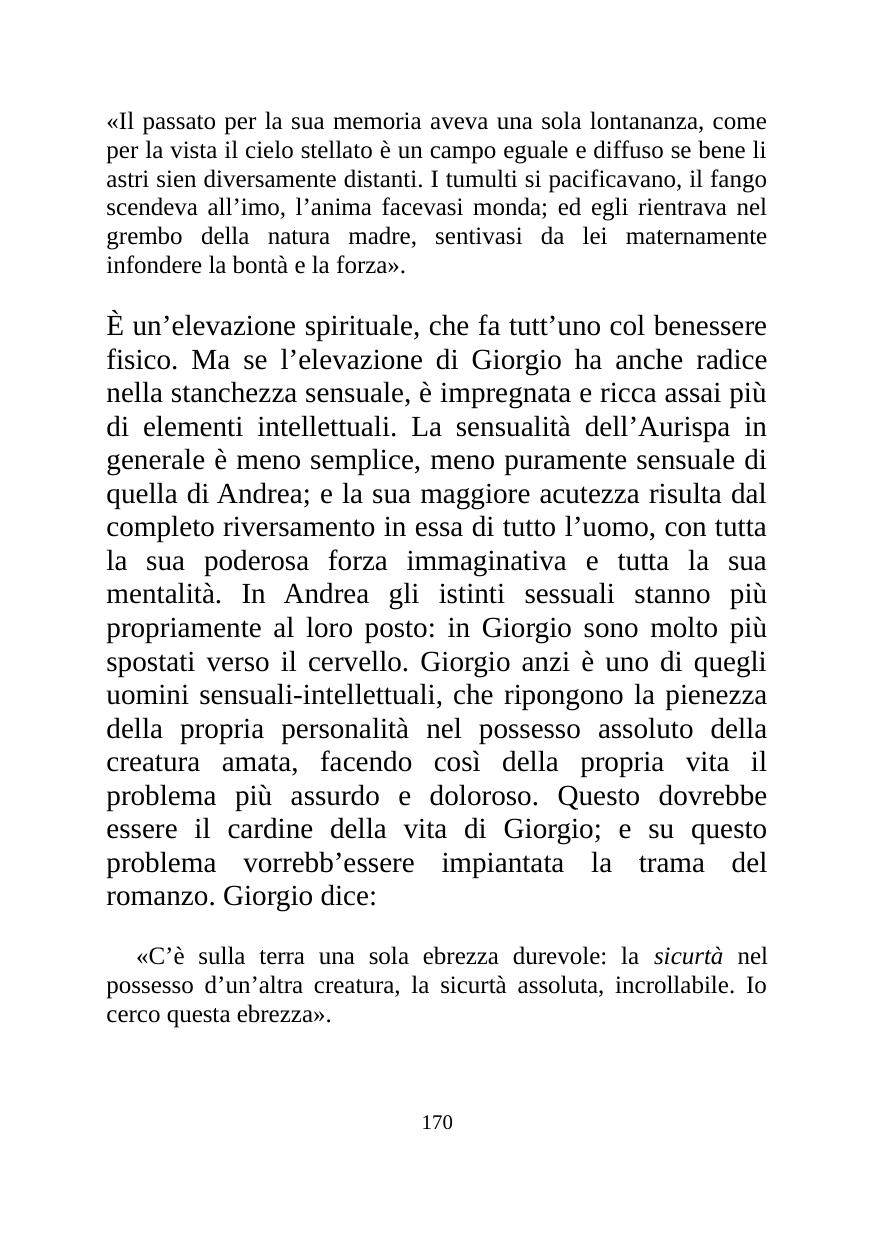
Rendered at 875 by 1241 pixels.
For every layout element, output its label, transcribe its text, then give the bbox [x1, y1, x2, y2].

text «C’è sulla terra una sola ebrezza durevole: la sicurtà nel possesso d’un’altra creatura, la sicurtà assoluta, incrollabile. Io cerco questa ebrezza». [106, 941, 768, 1028]
text È un’elevazione spirituale, che fa tutt’uno col benessere fisico. Ma se l’elevazione di Giorgio ha anche radice nella stanchezza sensuale, è impregnata e ricca assai più di elementi intellettuali. La sensualità dell’Aurispa in generale è meno semplice, meno puramente sensuale di quella di Andrea; e la sua maggiore acutezza risulta dal completo riversamento in essa di tutto l’uomo, con tutta la sua poderosa forza immaginativa e tutta la sua mentalità. In Andrea gli istinti sessuali stanno più propriamente al loro posto: in Giorgio sono molto più spostati verso il cervello. Giorgio anzi è uno di quegli uomini sensuali-intellettuali, che ripongono la pienezza della propria personalità nel possesso assoluto della creatura amata, facendo così della propria vita il problema più assurdo e doloroso. Questo dovrebbe essere il cardine della vita di Giorgio; e su questo problema vorrebb’essere impiantata la trama del romanzo. Giorgio dice: [106, 308, 768, 912]
text «Il passato per la sua memoria aveva una sola lontananza, come per la vista il cielo stellato è un campo eguale e diffuso se bene li astri sien diversamente distanti. I tumulti si pacificavano, il fango scendeva all’imo, l’anima facevasi monda; ed egli rientrava nel grembo della natura madre, sentivasi da lei maternamente infondere la bontà e la forza». [106, 106, 768, 279]
